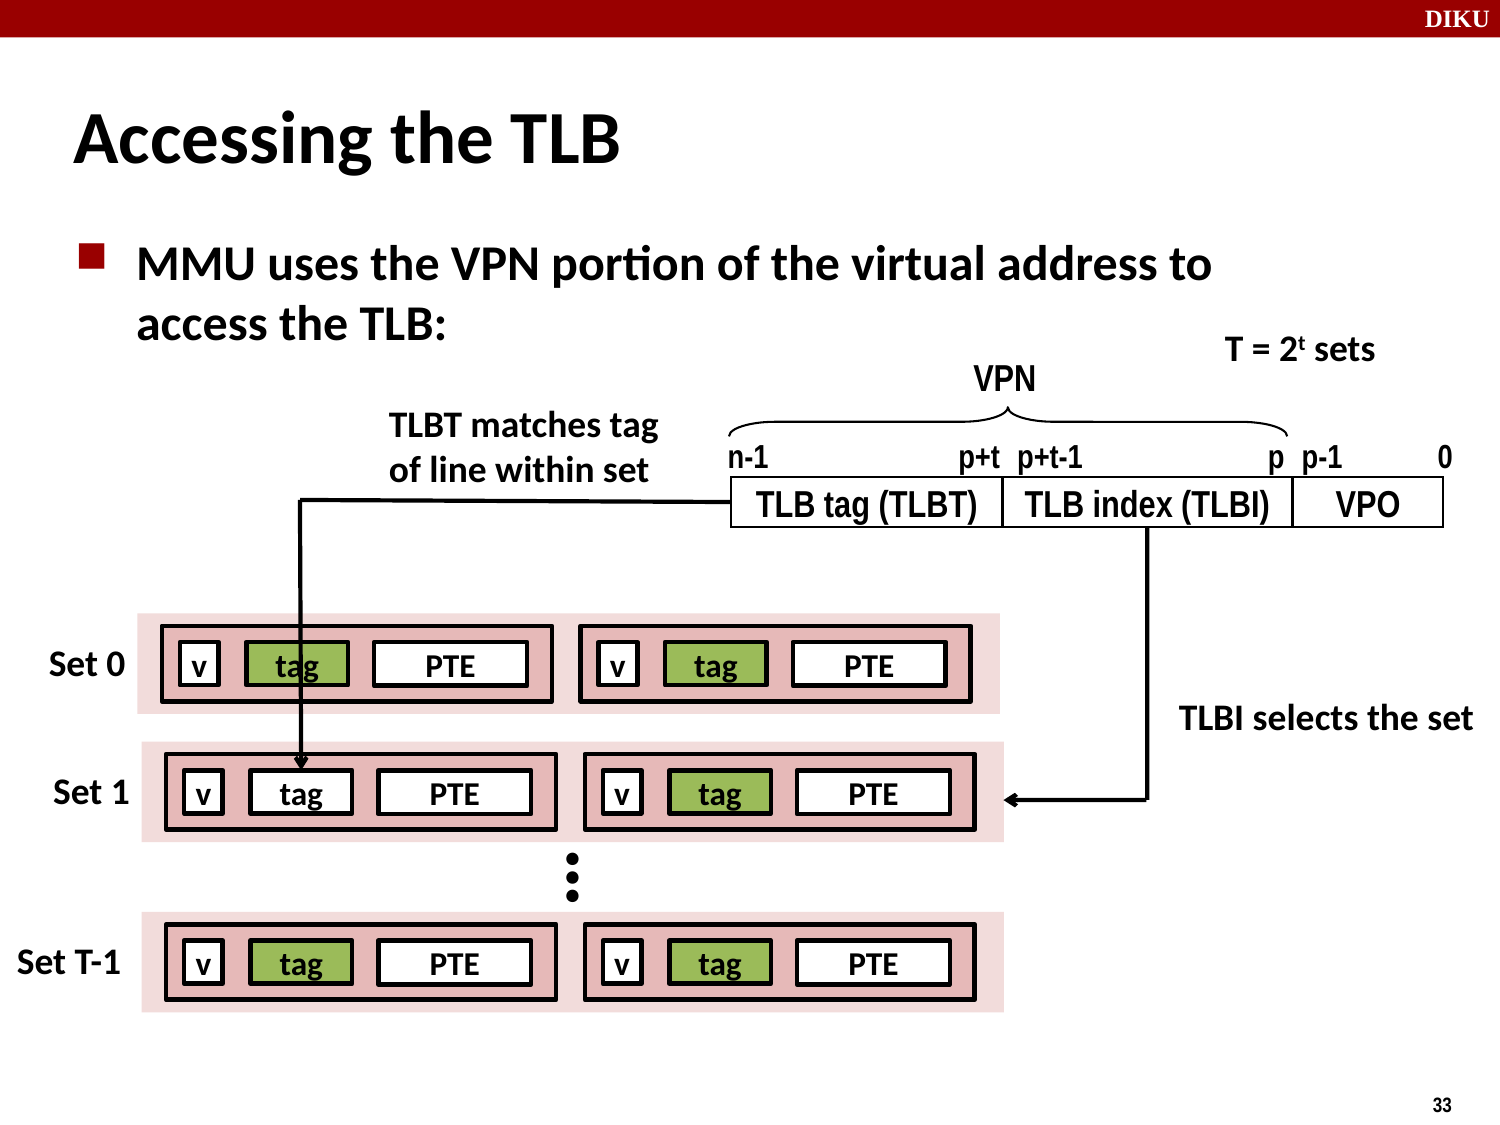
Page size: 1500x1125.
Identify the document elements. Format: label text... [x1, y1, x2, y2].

text_box [303, 613, 1000, 714]
text_box [141, 911, 1004, 1013]
text_box v [184, 940, 223, 984]
text_box tag [669, 940, 771, 984]
text_box v [179, 642, 219, 686]
text_box Set T-1 [2, 929, 137, 990]
text_box PTE [792, 642, 946, 686]
text_box VPO [1292, 477, 1444, 527]
text_box tag [303, 642, 348, 686]
text_box n-1 [713, 427, 784, 483]
text_box TLBT matches tag of line within set [374, 392, 713, 498]
text_box [137, 613, 298, 714]
text_box PTE [797, 940, 950, 985]
text_box PTE [797, 770, 950, 814]
text_box … [487, 843, 603, 911]
text_box MMU uses the VPN portion of the virtual address to access the TLB: [65, 223, 1361, 363]
text_box T = 2t sets [1210, 316, 1398, 377]
text_box tag [669, 770, 771, 814]
text_box VPN [958, 346, 1052, 407]
text_box PTE [374, 642, 528, 686]
text_box Set 1 [38, 759, 145, 820]
text_box Set 0 [34, 631, 141, 691]
text_box 0 [1422, 427, 1468, 483]
text_box TLB index (TLBI) [1002, 477, 1292, 527]
text_box p+t [943, 427, 1016, 483]
text_box TLB tag (TLBT) [730, 477, 1002, 527]
text_box p-1 [1300, 427, 1358, 477]
text_box v [184, 770, 223, 814]
text_box [141, 741, 1004, 843]
text_box PTE [378, 770, 532, 814]
text_box tag [250, 770, 353, 814]
text_box v [598, 642, 638, 686]
text_box PTE [378, 940, 532, 985]
text_box tag [250, 940, 353, 984]
text_box p [1253, 427, 1300, 483]
text_box tag [665, 642, 767, 686]
text_box tag [246, 642, 298, 686]
text_box Accessing the TLB [58, 71, 1304, 197]
text_box v [602, 940, 642, 984]
text_box v [602, 770, 642, 814]
text_box TLBI selects the set [1164, 685, 1490, 746]
text_box p+t-1 [1016, 427, 1099, 483]
